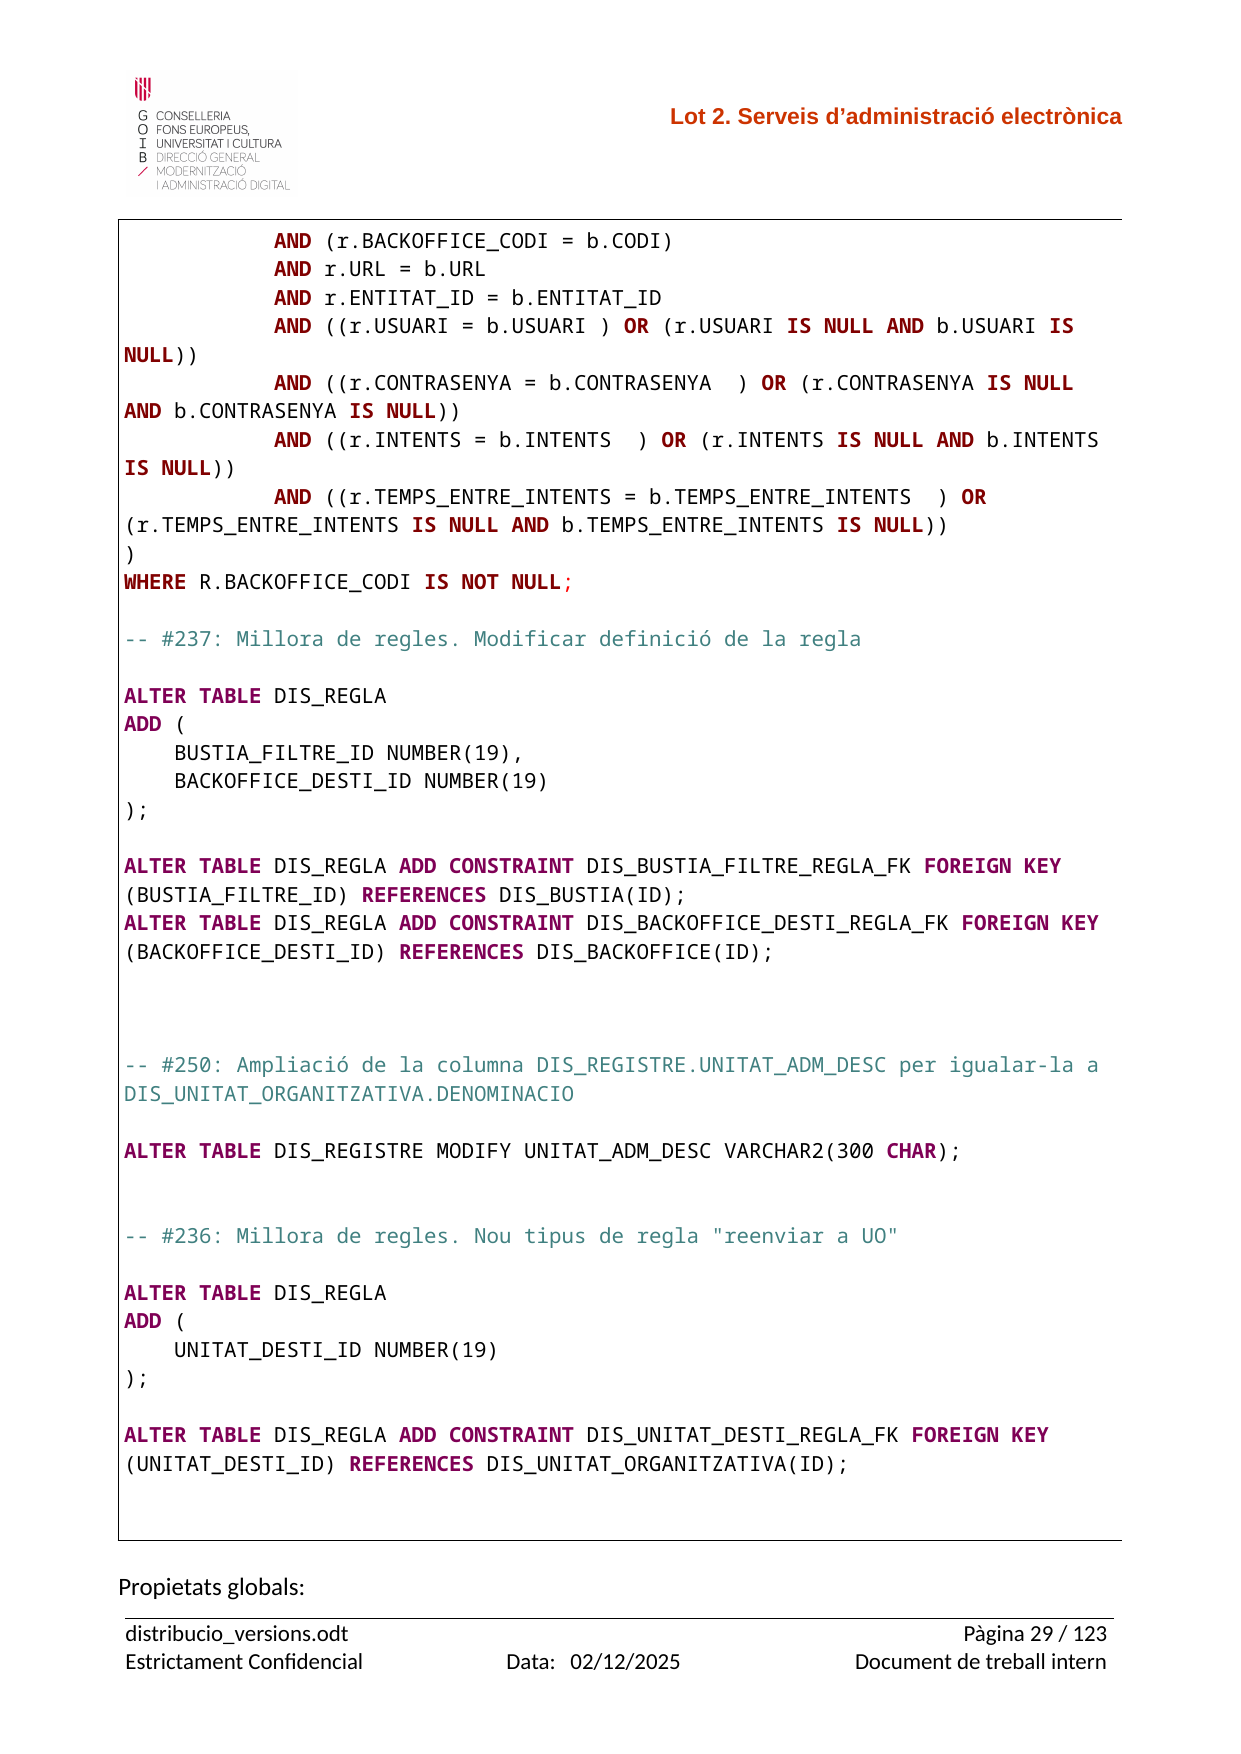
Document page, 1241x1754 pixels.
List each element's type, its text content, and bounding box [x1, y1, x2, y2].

table_header AND (r.BACKOFFICE_CODI = b.CODI) AND r.URL = b.URL AND r.ENTITAT_ID = b.ENTITAT_ID AND ((r.USUARI = b.USUARI ) OR (r.USUARI IS NULL AND b.USUARI IS NULL)) AND ((r.CONTRASENYA = b.CONTRASENYA ) OR (r.CONTRASENYA IS NULL AND b.CONTRASENYA IS NULL)) AND ((r.INTENTS = b.INTENTS ) OR (r.INTENTS IS NULL AND b.INTENTS IS NULL)) AND ((r.TEMPS_ENTRE_INTENTS = b.TEMPS_ENTRE_INTENTS ) OR (r.TEMPS_ENTRE_INTENTS IS NULL AND b.TEMPS_ENTRE_INTENTS IS NULL)) ) WHERE R.BACKOFFICE_CODI IS NOT NULL; -- #237: Millora de regles. Modificar definició de la regla ALTER TABLE DIS_REGLA ADD ( BUSTIA_FILTRE_ID NUMBER(19), BACKOFFICE_DESTI_ID NUMBER(19) ); ALTER TABLE DIS_REGLA ADD CONSTRAINT DIS_BUSTIA_FILTRE_REGLA_FK FOREIGN KEY (BUSTIA_FILTRE_ID) REFERENCES DIS_BUSTIA(ID); ALTER TABLE DIS_REGLA ADD CONSTRAINT DIS_BACKOFFICE_DESTI_REGLA_FK FOREIGN KEY (BACKOFFICE_DESTI_ID) REFERENCES DIS_BACKOFFICE(ID); -- #250: Ampliació de la columna DIS_REGISTRE.UNITAT_ADM_DESC per igualar-la a DIS_UNITAT_ORGANITZATIVA.DENOMINACIO ALTER TABLE DIS_REGISTRE MODIFY UNITAT_ADM_DESC VARCHAR2(300 CHAR); -- #236: Millora de regles. Nou tipus de regla "reenviar a UO" ALTER TABLE DIS_REGLA ADD ( UNITAT_DESTI_ID NUMBER(19) ); ALTER TABLE DIS_REGLA ADD CONSTRAINT DIS_UNITAT_DESTI_REGLA_FK FOREIGN KEY (UNITAT_DESTI_ID) REFERENCES DIS_UNITAT_ORGANITZATIVA(ID); [119, 220, 1122, 1540]
text Propietats globals: [118, 1571, 1122, 1602]
picture [126, 70, 299, 197]
